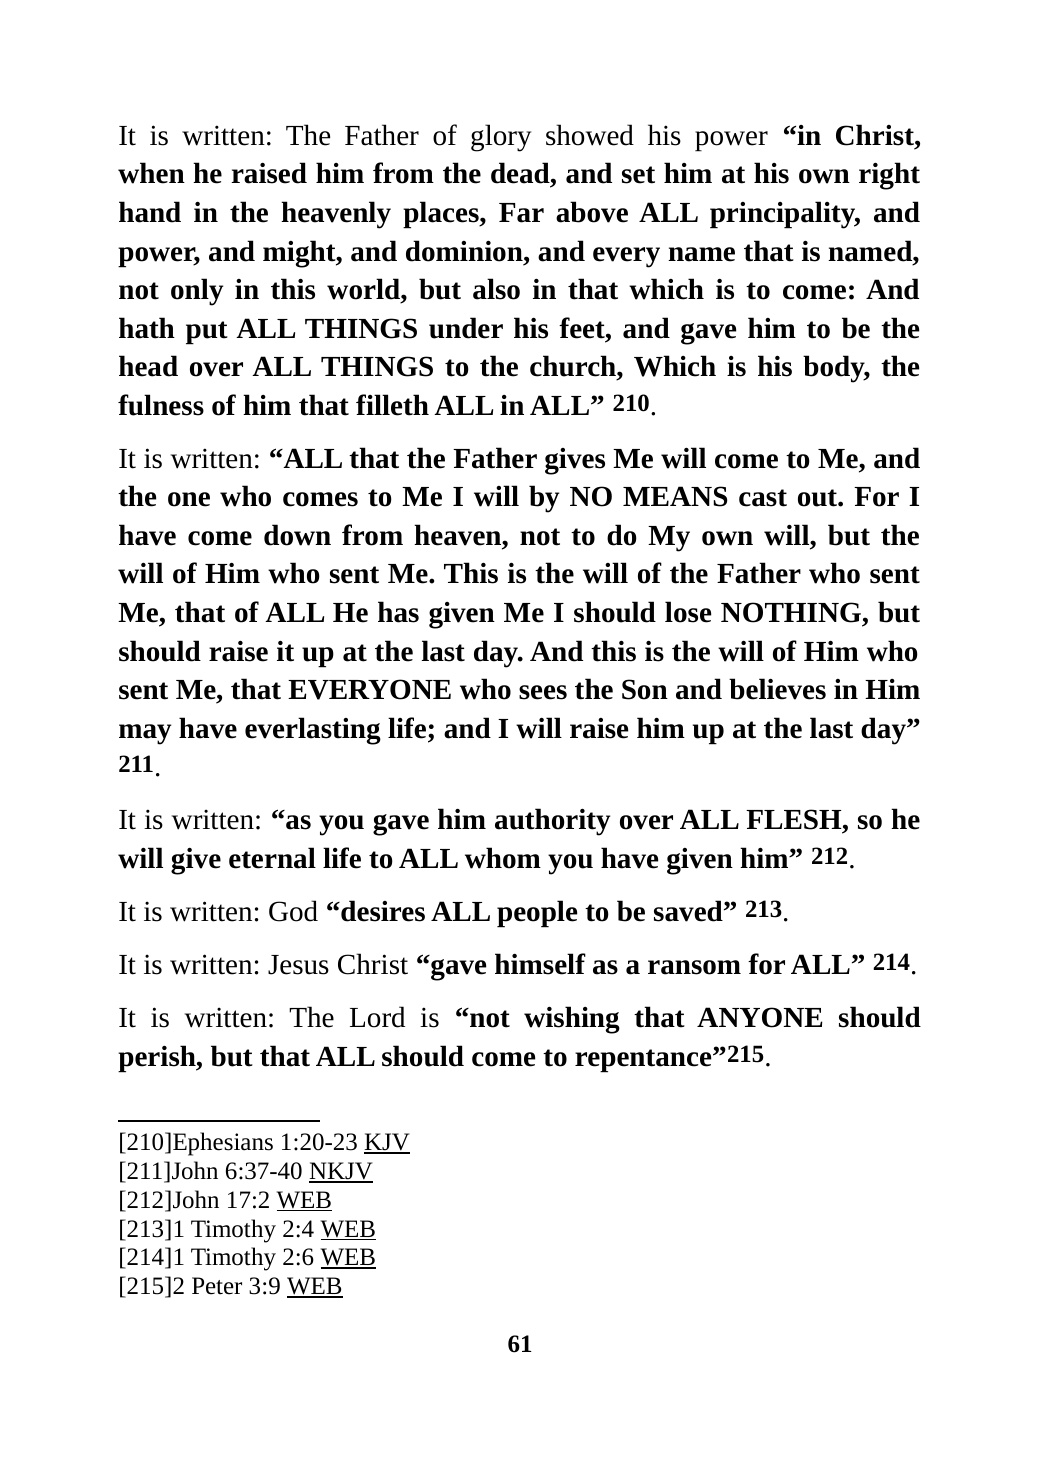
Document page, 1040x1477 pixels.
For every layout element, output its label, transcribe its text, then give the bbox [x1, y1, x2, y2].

text Ephesians 1:20-23 KJV [118, 1127, 921, 1156]
text It is written: The Lord is “not wishing that ANYONE should perish, but that ALL should come to repentance”. [118, 1000, 921, 1072]
text 1 Timothy 2:6 WEB [118, 1242, 921, 1271]
text John 17:2 WEB [118, 1185, 921, 1214]
text It is written: God “desires ALL people to be saved” . [118, 894, 921, 928]
text It is written: “as you gave him authority over ALL FLESH, so he will give eternal life to ALL whom you have given him” . [118, 802, 921, 874]
text 1 Timothy 2:4 WEB [118, 1214, 921, 1242]
text It is written: “ALL that the Father gives Me will come to Me, and the one who comes to Me I will by NO MEANS cast out. For I have come down from heaven, not to do My own will, but the will of Him who sent Me. This is the will of the Father who sent Me, that of ALL He has given Me I should lose NOTHING, but should raise it up at the last day. And this is the will of Him who sent Me, that EVERYONE who sees the Son and believes in Him may have everlasting life; and I will raise him up at the last day” . [118, 441, 921, 783]
text John 6:37-40 NKJV [118, 1156, 921, 1185]
text It is written: The Father of glory showed his power “in Christ, when he raised him from the dead, and set him at his own right hand in the heavenly places, Far above ALL principality, and power, and might, and dominion, and every name that is named, not only in this world, but also in that which is to come: And hath put ALL THINGS under his feet, and gave him to be the head over ALL THINGS to the church, Which is his body, the fulness of him that filleth ALL in ALL” . [118, 118, 921, 421]
text It is written: Jesus Christ “gave himself as a ransom for ALL” . [118, 947, 921, 981]
text 2 Peter 3:9 WEB [118, 1271, 921, 1300]
